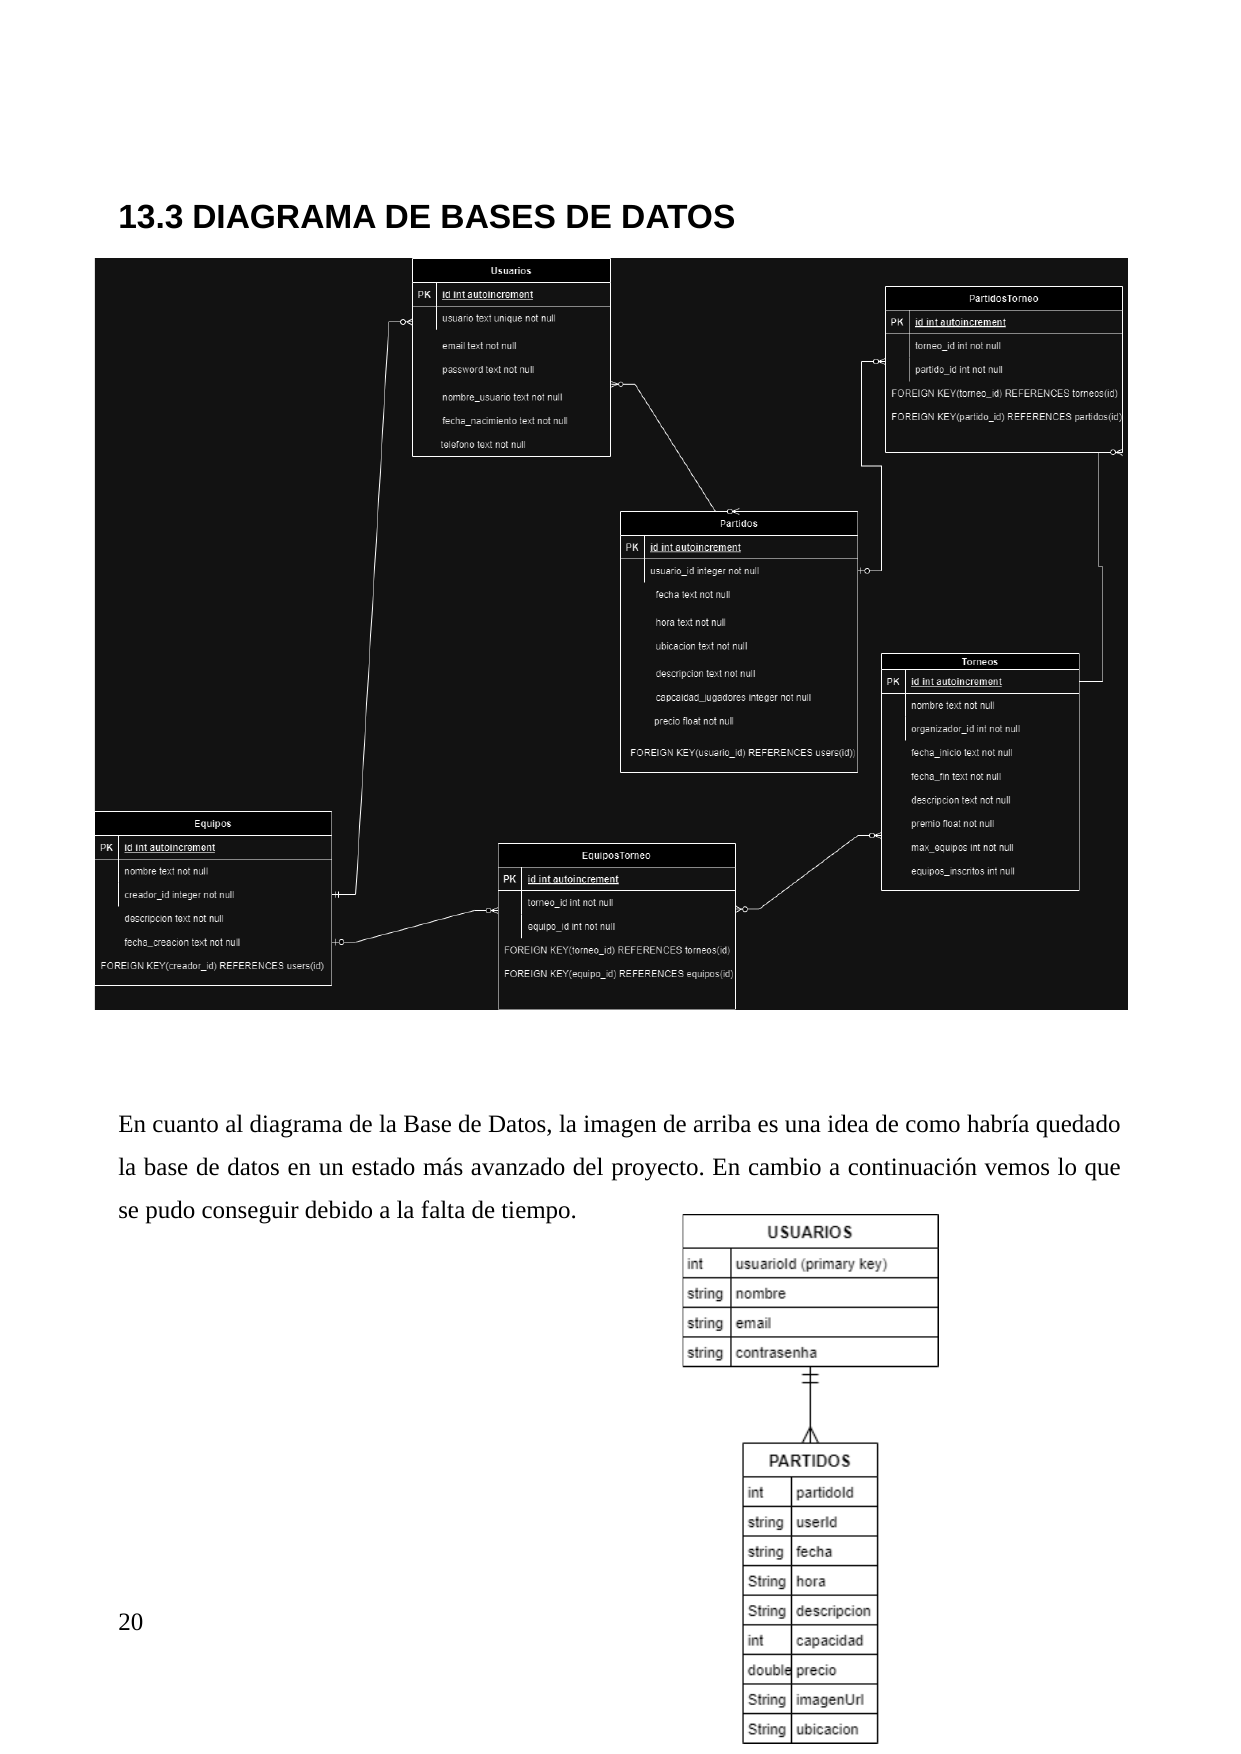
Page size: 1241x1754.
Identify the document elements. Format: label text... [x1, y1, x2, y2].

subtitle DIAGRAMA DE BASES DE DATOS [118, 197, 1122, 235]
picture [94, 258, 1128, 1010]
picture [682, 1214, 939, 1744]
text En cuanto al diagrama de la Base de Datos, la imagen de arriba es una idea de como habría quedado la base de datos en un estado más avanzado del proyecto. En cambio a continuación vemos lo que se pudo conseguir debido a la falta de tiempo. [118, 1109, 1122, 1224]
